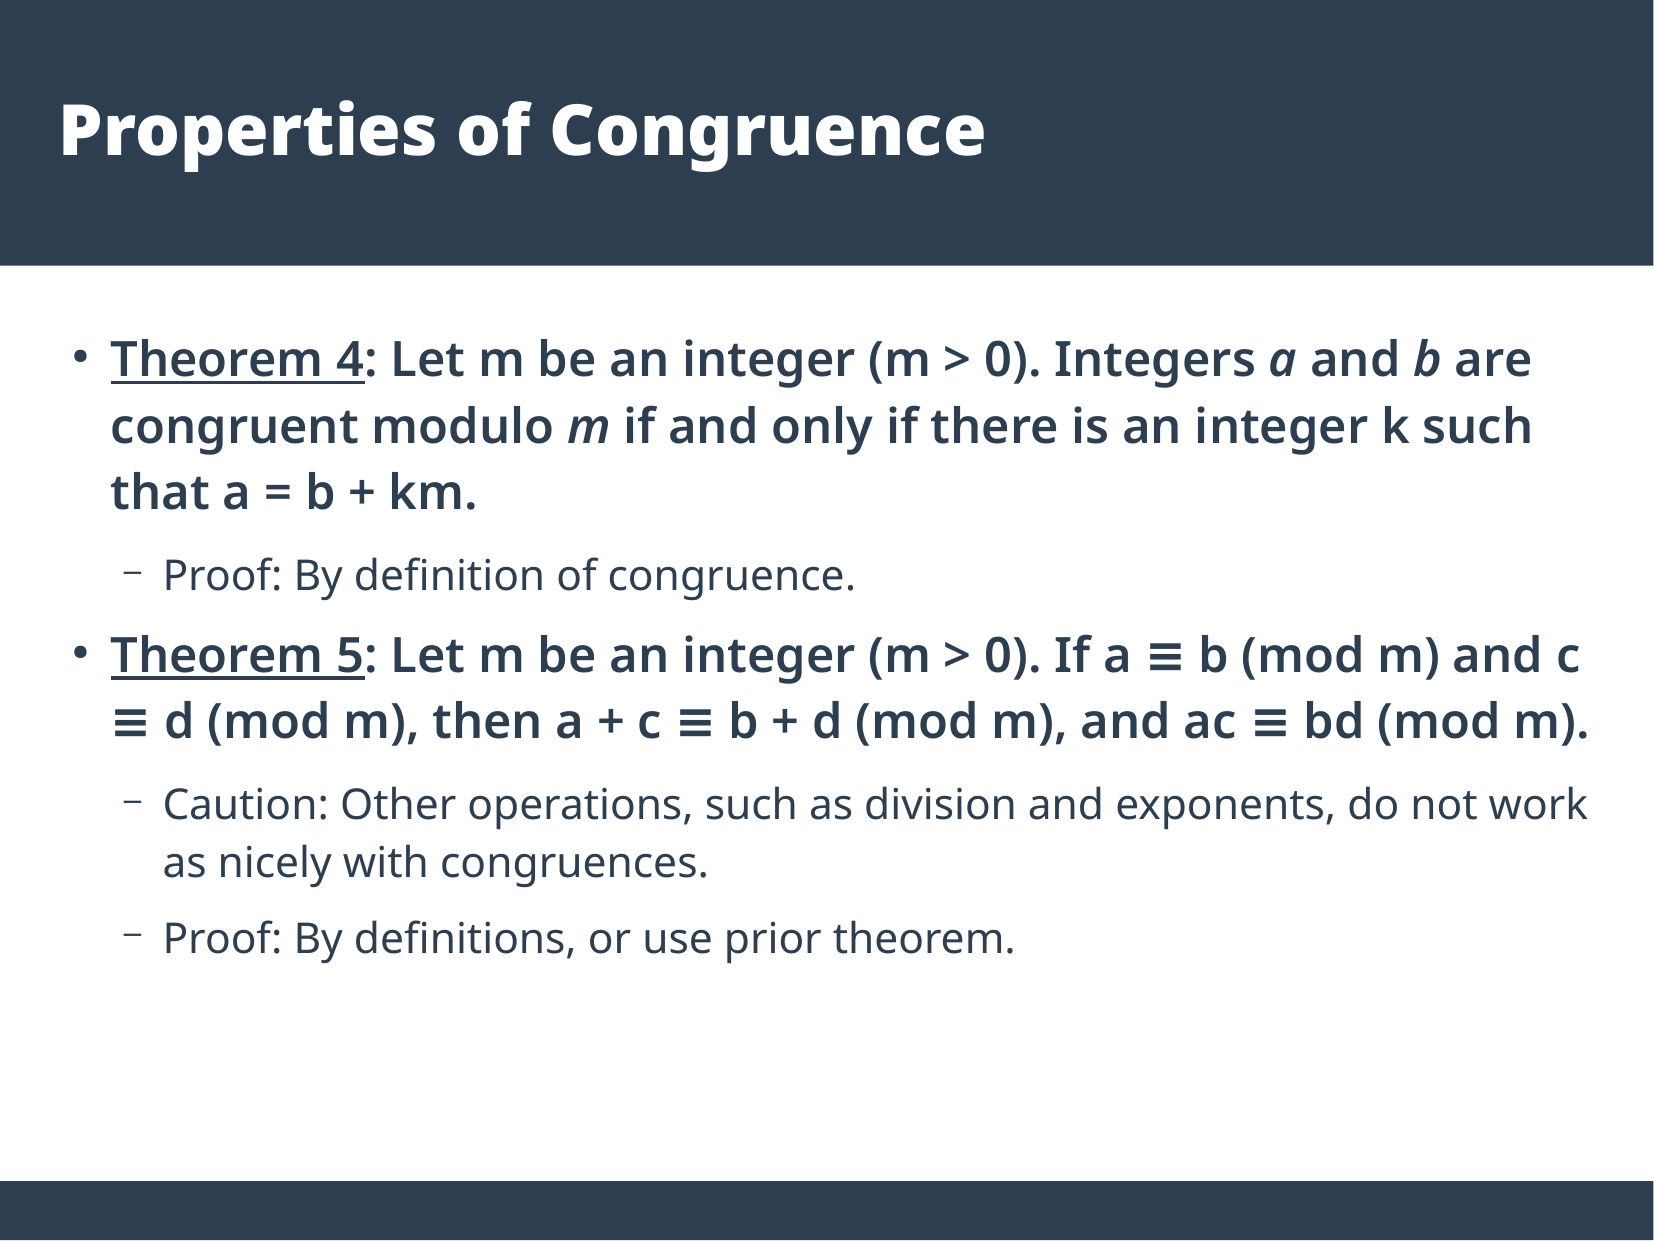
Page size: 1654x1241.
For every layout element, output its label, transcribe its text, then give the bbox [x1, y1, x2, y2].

title Properties of Congruence [59, 49, 1595, 207]
list Theorem 4: Let m be an integer (m > 0). Integers a and b are congruent modulo m if and only if there is an integer k such that a = b + km. Proof: By definition of congruence. Theorem 5: Let m be an integer (m > 0). If a ≡ b (mod m) and c ≡ d (mod m), then a + c ≡ b + d (mod m), and ac ≡ bd (mod m). Caution: Other operations, such as division and exponents, do not work as nicely with congruences. Proof: By definitions, or use prior theorem. [59, 324, 1595, 991]
